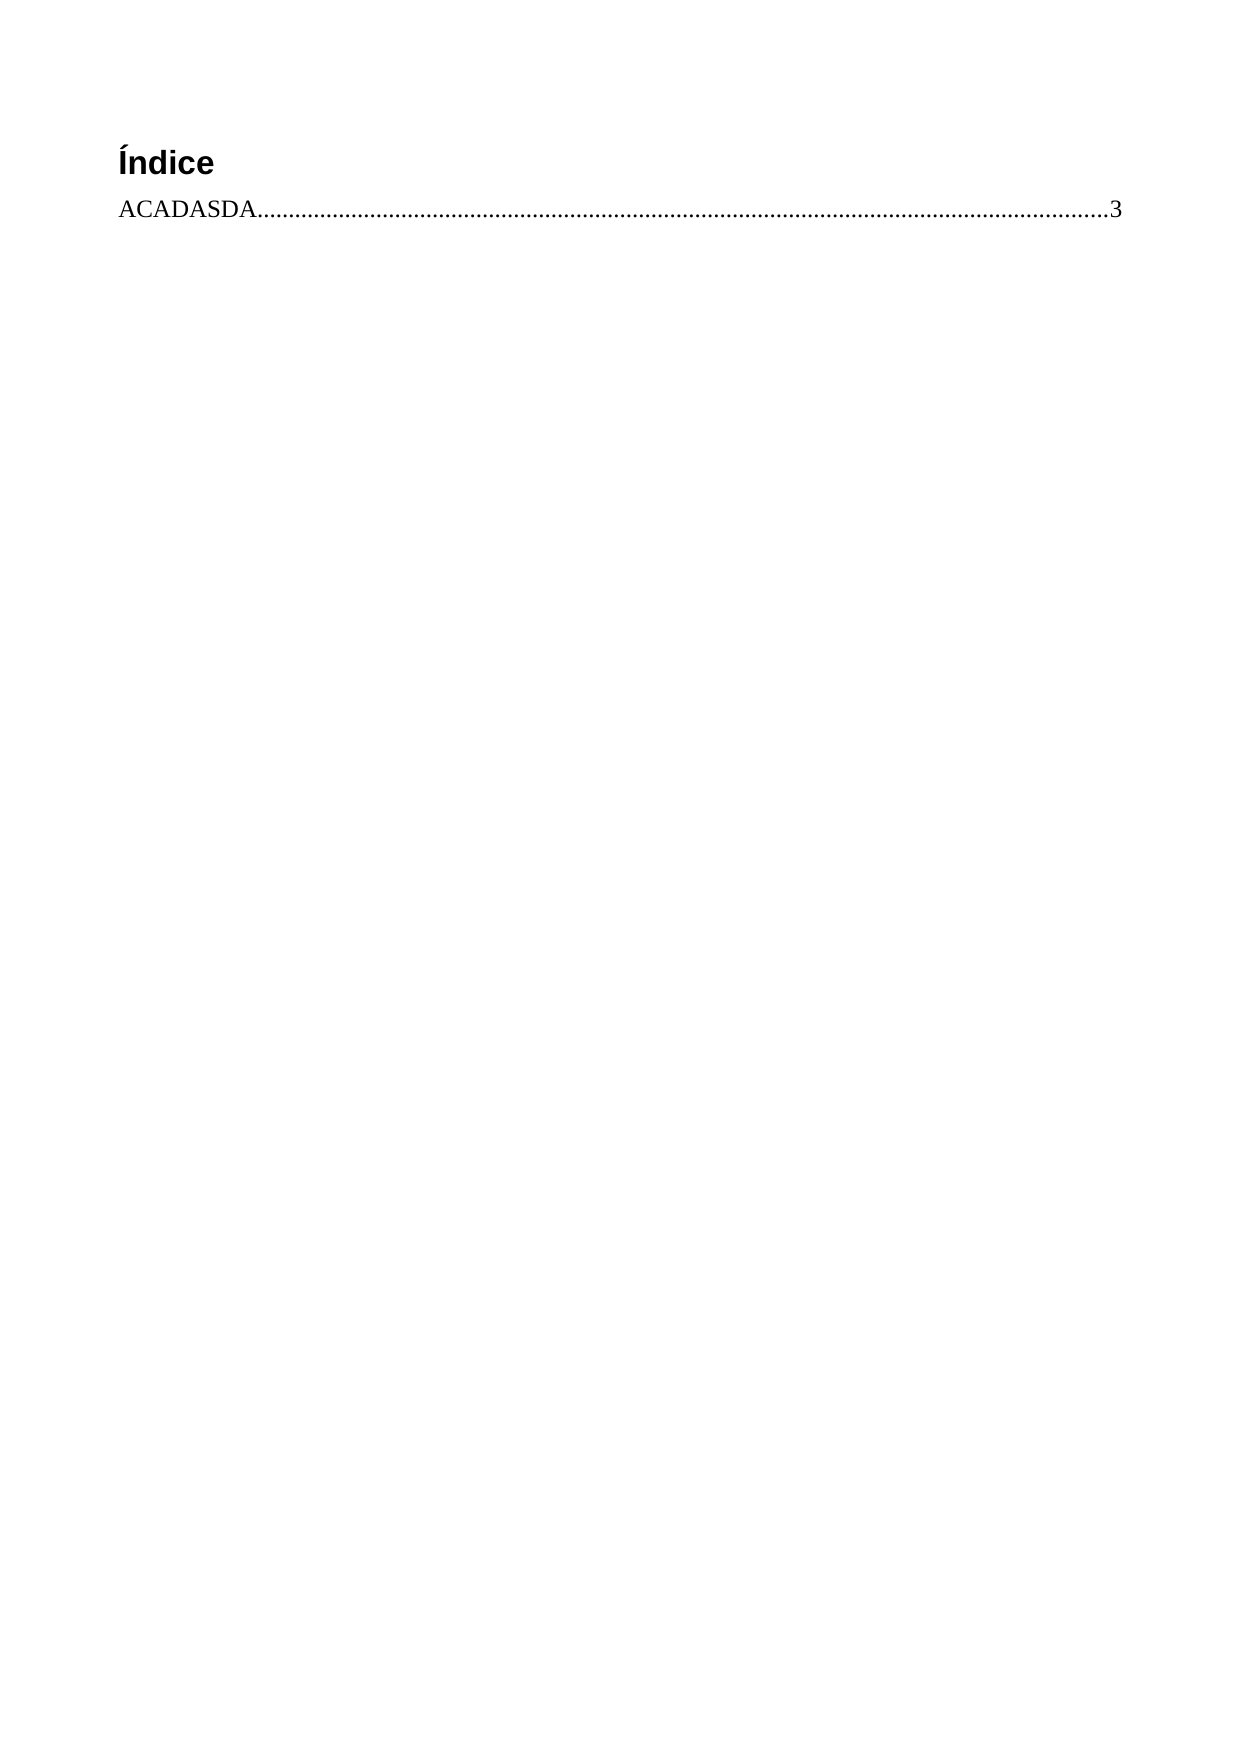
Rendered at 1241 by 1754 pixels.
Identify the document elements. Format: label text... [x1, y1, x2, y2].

subtitle Índice [118, 143, 1122, 182]
text ACADASDA 3 [118, 194, 1122, 223]
